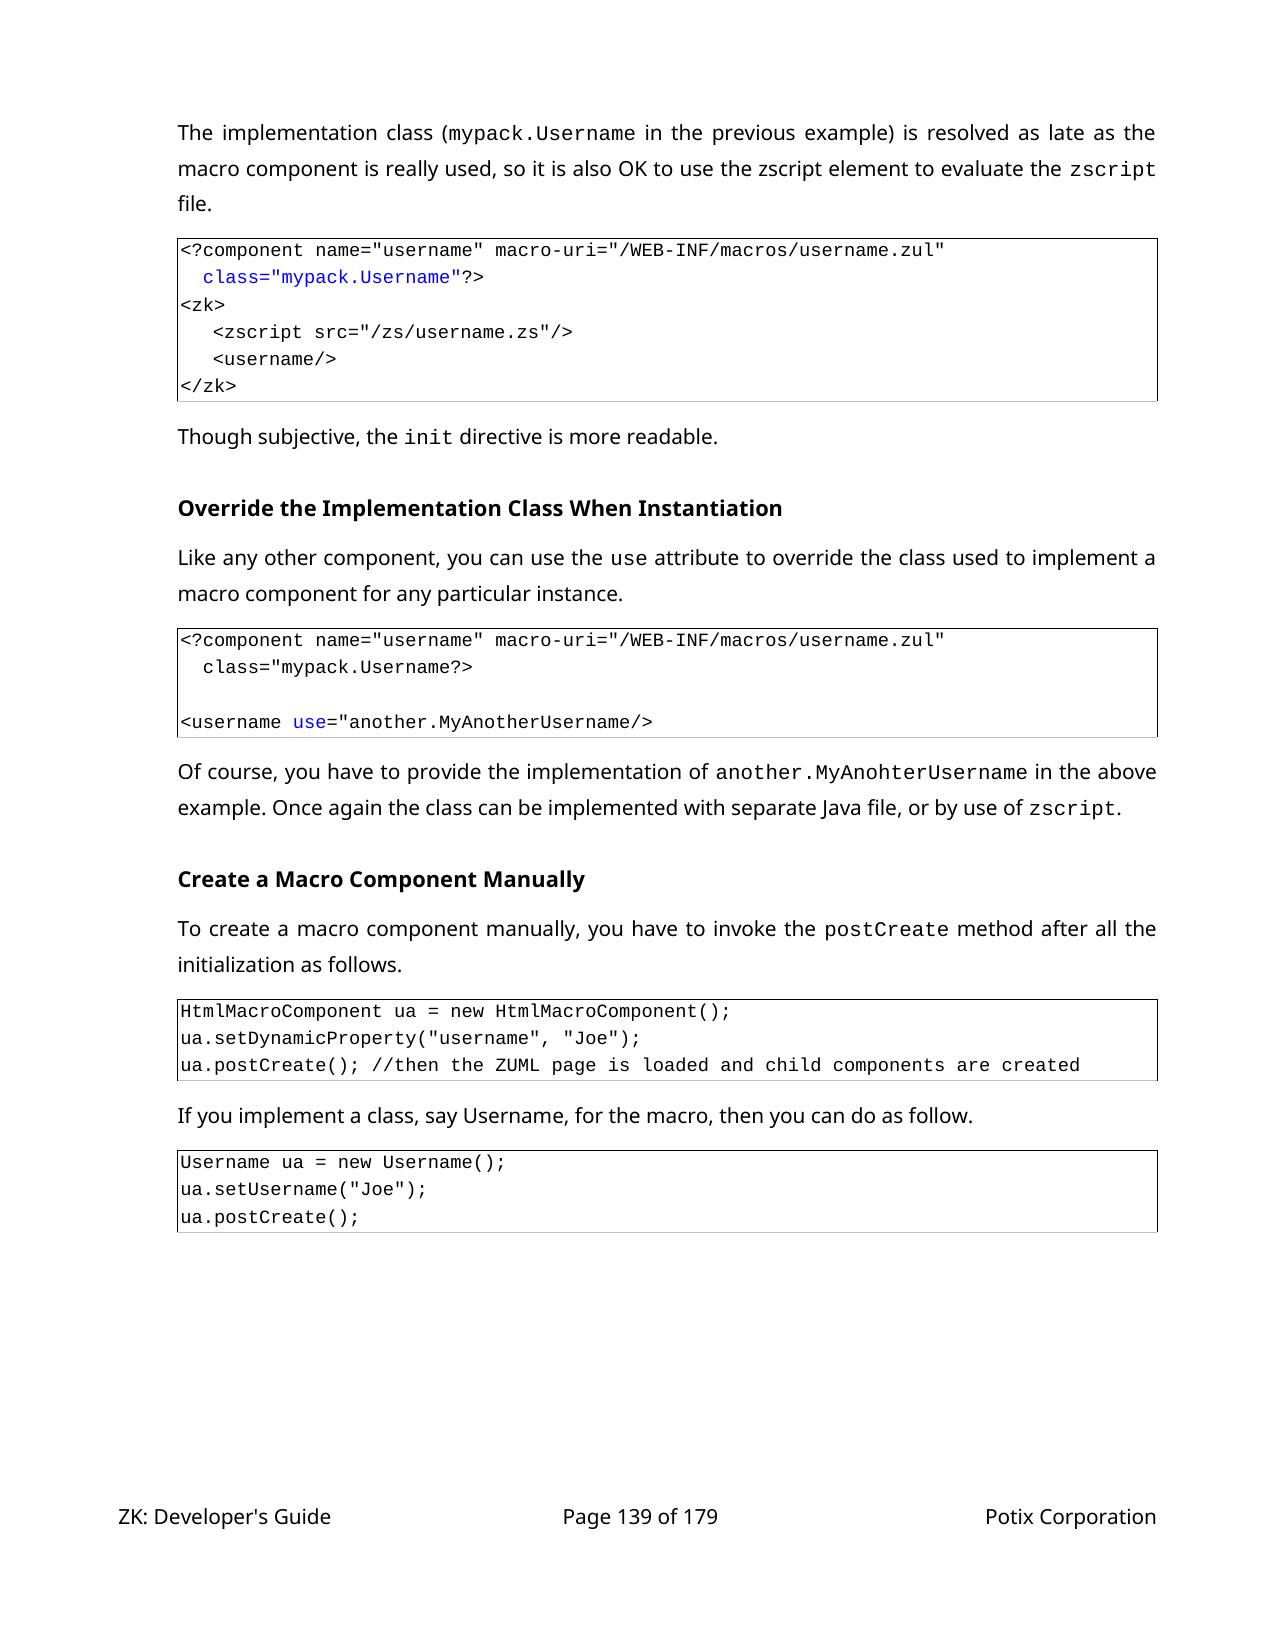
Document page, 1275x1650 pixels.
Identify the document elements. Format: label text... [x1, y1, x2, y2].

subtitle Override the Implementation Class When Instantiation [177, 493, 1157, 523]
text Like any other component, you can use the use attribute to override the class used to implement a macro component for any particular instance. [177, 543, 1157, 607]
text Username ua = new Username(); [178, 1151, 1157, 1174]
text <username use="another.MyAnotherUsername/> [178, 709, 1157, 737]
text Though subjective, the init directive is more readable. [177, 422, 1157, 450]
text <?component name="username" macro-uri="/WEB-INF/macros/username.zul" [178, 629, 1157, 652]
text If you implement a class, say Username, for the macro, then you can do as follow. [177, 1101, 1157, 1129]
text ua.postCreate(); //then the ZUML page is loaded and child components are created [178, 1053, 1157, 1080]
subtitle Create a Macro Component Manually [177, 864, 1157, 894]
text <zk> [178, 292, 1157, 317]
text ua.postCreate(); [178, 1204, 1157, 1232]
text <username/> [178, 347, 1157, 371]
text Of course, you have to provide the implementation of another.MyAnohterUsername in the above example. Once again the class can be implemented with separate Java file, or by use of zscript. [177, 757, 1157, 821]
text The implementation class (mypack.Username in the previous example) is resolved as late as the macro component is really used, so it is also OK to use the zscript element to evaluate the zscript file. [177, 118, 1157, 217]
text HtmlMacroComponent ua = new HtmlMacroComponent(); [178, 1000, 1157, 1023]
text To create a macro component manually, you have to invoke the postCreate method after all the initialization as follows. [177, 914, 1157, 978]
text ua.setUsername("Joe"); [178, 1177, 1157, 1202]
text class="mypack.Username?> [178, 655, 1157, 679]
text ua.setDynamicProperty("username", "Joe"); [178, 1026, 1157, 1050]
text class="mypack.Username"?> [178, 265, 1157, 289]
text <zscript src="/zs/username.zs"/> [178, 319, 1157, 344]
text </zk> [178, 374, 1157, 401]
text <?component name="username" macro-uri="/WEB-INF/macros/username.zul" [178, 239, 1157, 262]
